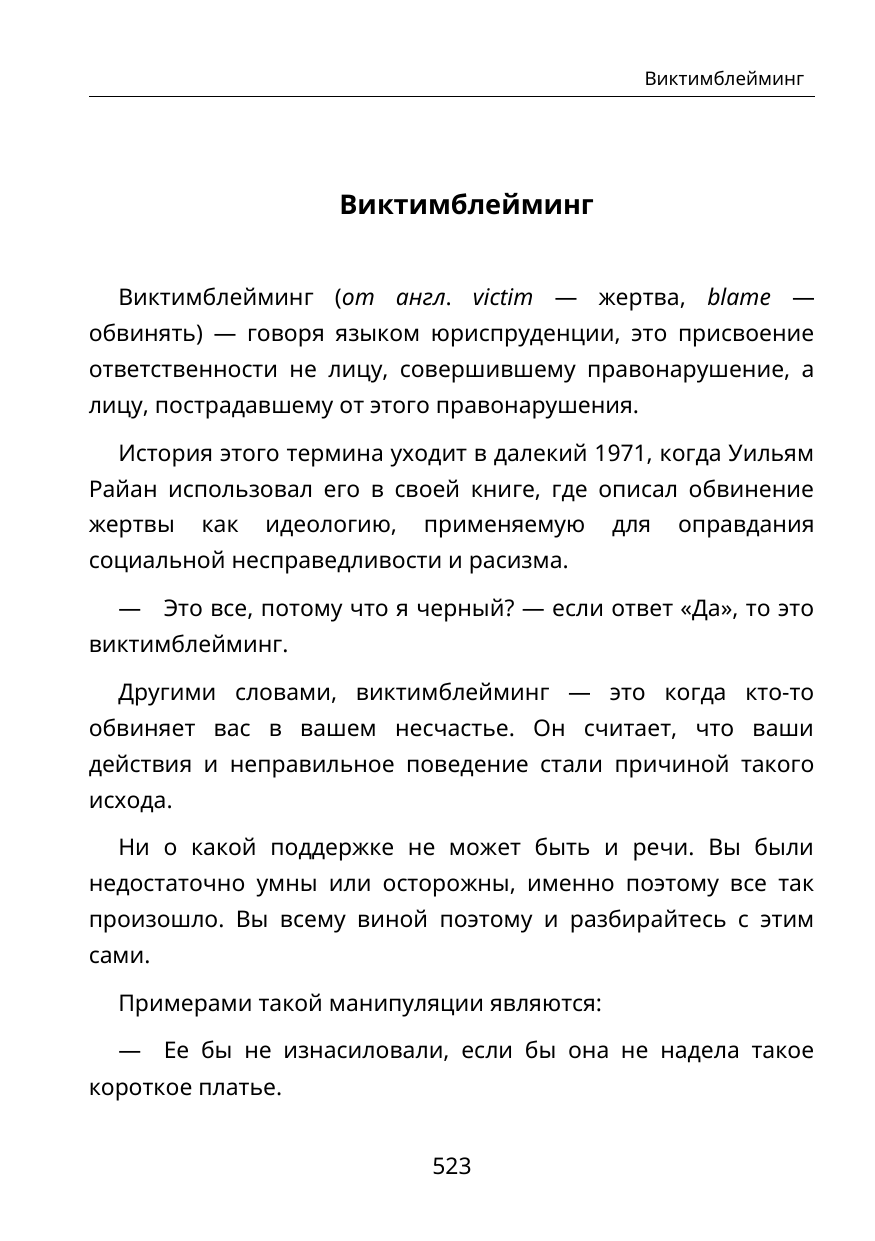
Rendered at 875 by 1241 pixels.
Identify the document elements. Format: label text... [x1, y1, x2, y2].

list Это все, потому что я черный? — если ответ «Да», то это виктимблейминг. [88, 592, 815, 659]
subtitle Виктимблейминг [88, 185, 815, 222]
list Ее бы не изнасиловали, если бы она не надела такое короткое платье. [88, 1034, 815, 1102]
text Виктимблейминг (от англ. victim — жертва, blame — обвинять) — говоря языком юриспруденции, это присвоение ответственности не лицу, совершившему правонарушение, а лицу, пострадавшему от этого правонарушения. [88, 281, 815, 420]
text Примерами такой манипуляции являются: [88, 987, 815, 1018]
text Ни о какой поддержке не может быть и речи. Вы были недостаточно умны или осторожны, именно поэтому все так произошло. Вы всему виной поэтому и разбирайтесь с этим сами. [88, 831, 815, 970]
text Другими словами, виктимблейминг — это когда кто-то обвиняет вас в вашем несчастье. Он считает, что ваши действия и неправильное поведение стали причиной такого исхода. [88, 676, 815, 815]
text История этого термина уходит в далекий 1971, когда Уильям Райан использовал его в своей книге, где описал обвинение жертвы как идеологию, применяемую для оправдания социальной несправедливости и расизма. [88, 437, 815, 576]
